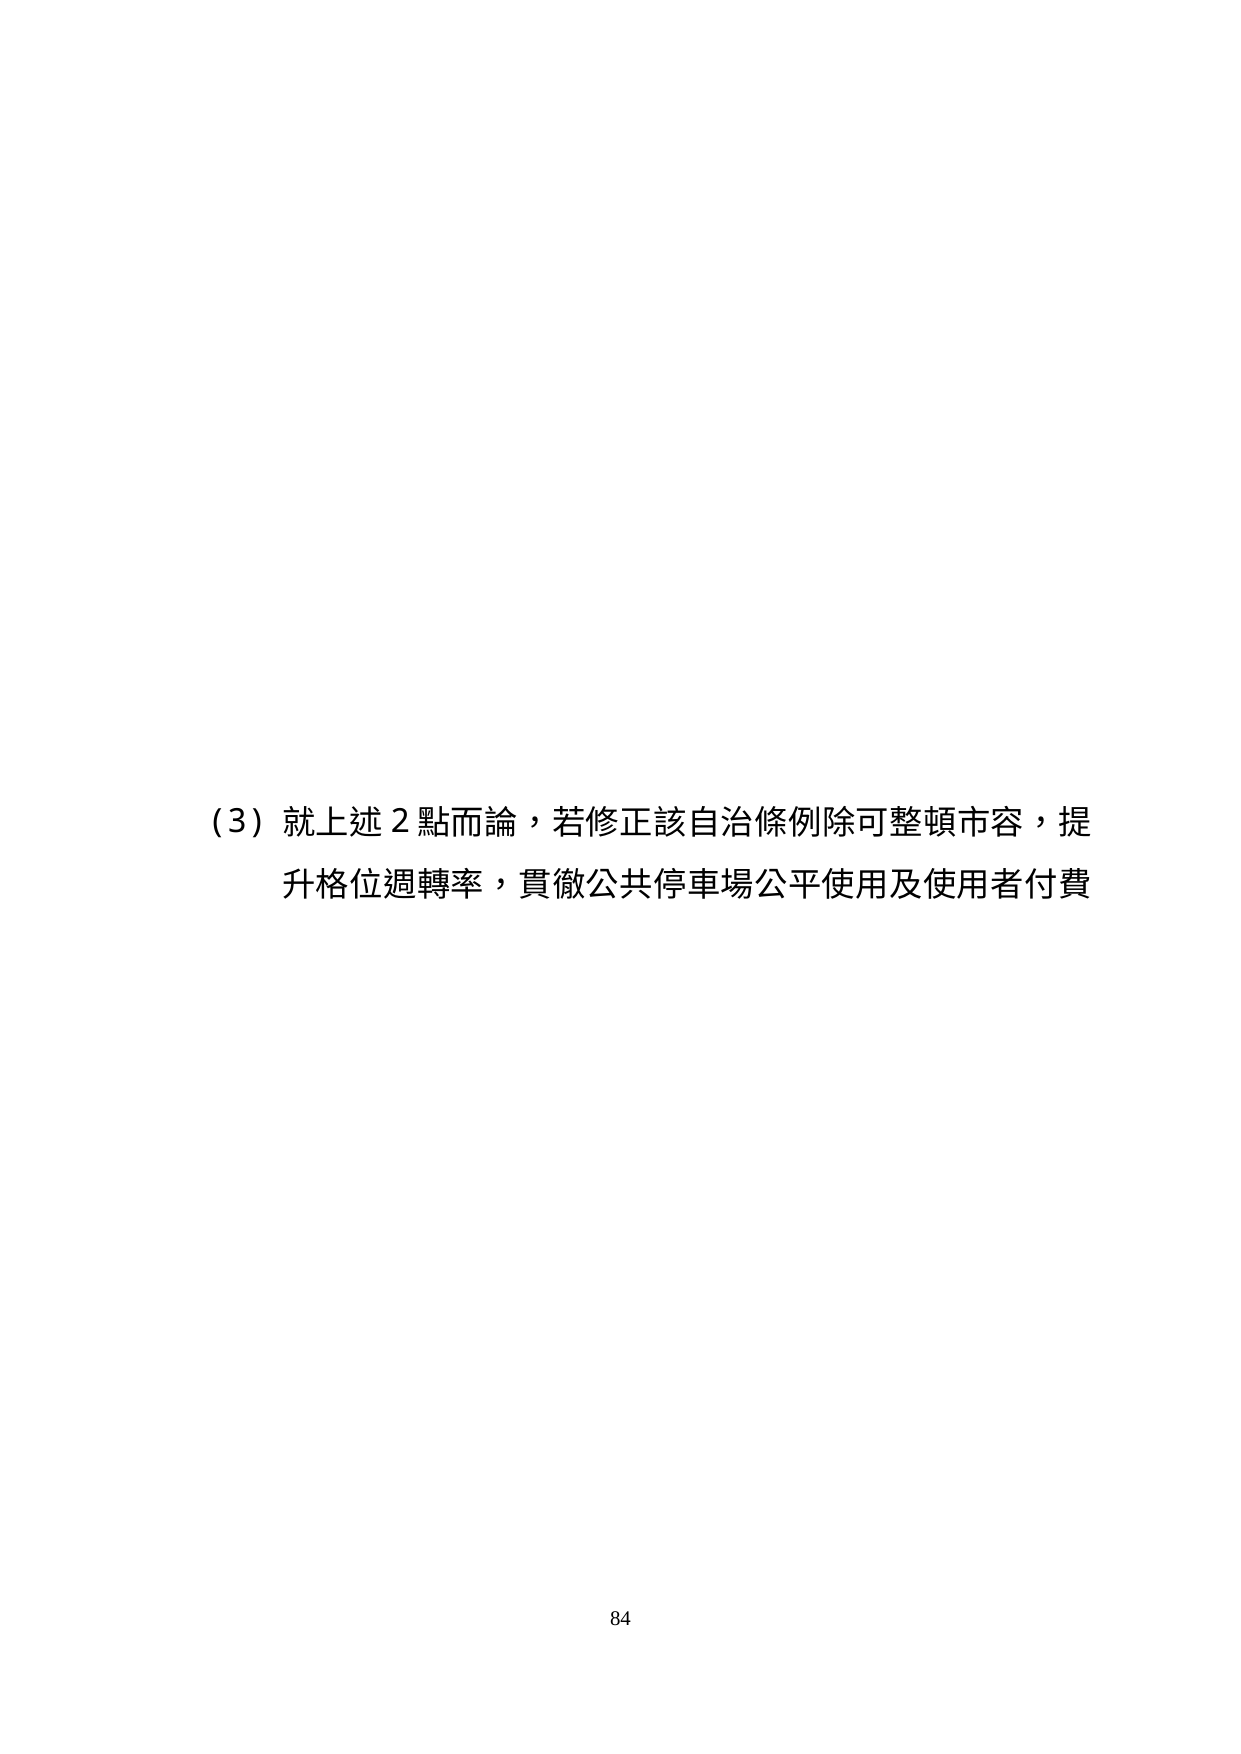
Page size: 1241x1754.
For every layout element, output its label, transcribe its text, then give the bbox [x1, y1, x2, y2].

list 就上述2點而論，若修正該自治條例除可整頓市容，提升格位週轉率，貫徹公共停車場公平使用及使用者付費 [207, 778, 1092, 903]
